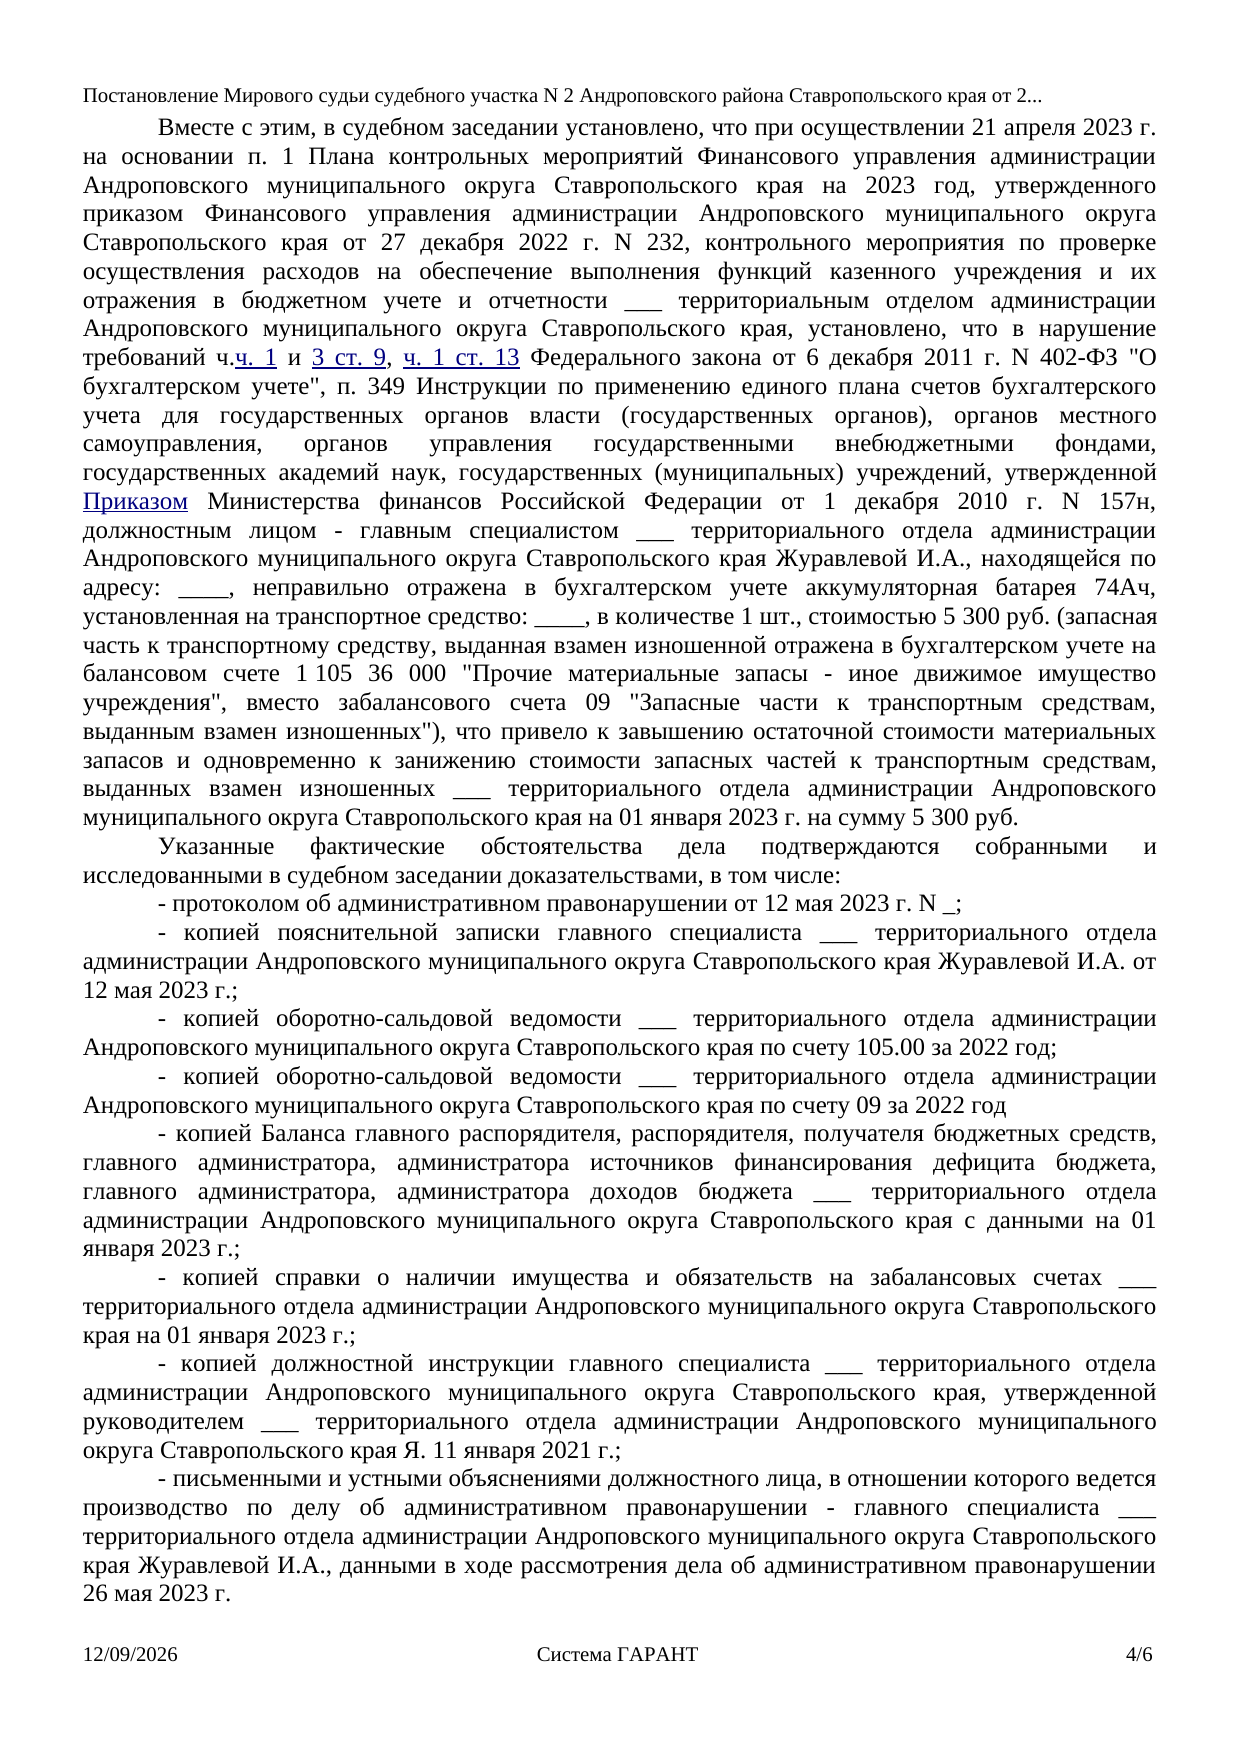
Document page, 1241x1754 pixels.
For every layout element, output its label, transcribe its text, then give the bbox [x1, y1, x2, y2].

text - копией справки о наличии имущества и обязательств на забалансовых счетах ___ территориального отдела администрации Андроповского муниципального округа Ставропольского края на 01 января 2023 г.; [83, 1262, 1157, 1348]
text - копией должностной инструкции главного специалиста ___ территориального отдела администрации Андроповского муниципального округа Ставропольского края, утвержденной руководителем ___ территориального отдела администрации Андроповского муниципального округа Ставропольского края Я. 11 января 2021 г.; [83, 1348, 1157, 1463]
text Указанные фактические обстоятельства дела подтверждаются собранными и исследованными в судебном заседании доказательствами, в том числе: [83, 831, 1157, 888]
text Вместе с этим, в судебном заседании установлено, что при осуществлении 21 апреля 2023 г. на основании п. 1 Плана контрольных мероприятий Финансового управления администрации Андроповского муниципального округа Ставропольского края на 2023 год, утвержденного приказом Финансового управления администрации Андроповского муниципального округа Ставропольского края от 27 декабря 2022 г. N 232, контрольного мероприятия по проверке осуществления расходов на обеспечение выполнения функций казенного учреждения и их отражения в бюджетном учете и отчетности ___ территориальным отделом администрации Андроповского муниципального округа Ставропольского края, установлено, что в нарушение требований ч.ч. 1 и 3 ст. 9, ч. 1 ст. 13 Федерального закона от 6 декабря 2011 г. N 402-ФЗ "О бухгалтерском учете", п. 349 Инструкции по применению единого плана счетов бухгалтерского учета для государственных органов власти (государственных органов), органов местного самоуправления, органов управления государственными внебюджетными фондами, государственных академий наук, государственных (муниципальных) учреждений, утвержденной Приказом Министерства финансов Российской Федерации от 1 декабря 2010 г. N 157н, должностным лицом - главным специалистом ___ территориального отдела администрации Андроповского муниципального округа Ставропольского края Журавлевой И.А., находящейся по адресу: ____, неправильно отражена в бухгалтерском учете аккумуляторная батарея 74Ач, установленная на транспортное средство: ____, в количестве 1 шт., стоимостью 5 300 руб. (запасная часть к транспортному средству, выданная взамен изношенной отражена в бухгалтерском учете на балансовом счете 1 105 36 000 "Прочие материальные запасы - иное движимое имущество учреждения", вместо забалансового счета 09 "Запасные части к транспортным средствам, выданным взамен изношенных"), что привело к завышению остаточной стоимости материальных запасов и одновременно к занижению стоимости запасных частей к транспортным средствам, выданных взамен изношенных ___ территориального отдела администрации Андроповского муниципального округа Ставропольского края на 01 января 2023 г. на сумму 5 300 руб. [83, 112, 1157, 831]
text - копией оборотно-сальдовой ведомости ___ территориального отдела администрации Андроповского муниципального округа Ставропольского края по счету 105.00 за 2022 год; [83, 1003, 1157, 1061]
text - копией оборотно-сальдовой ведомости ___ территориального отдела администрации Андроповского муниципального округа Ставропольского края по счету 09 за 2022 год [83, 1061, 1157, 1118]
text - протоколом об административном правонарушении от 12 мая 2023 г. N _; [83, 888, 1157, 917]
text - копией Баланса главного распорядителя, распорядителя, получателя бюджетных средств, главного администратора, администратора источников финансирования дефицита бюджета, главного администратора, администратора доходов бюджета ___ территориального отдела администрации Андроповского муниципального округа Ставропольского края с данными на 01 января 2023 г.; [83, 1118, 1157, 1262]
text - письменными и устными объяснениями должностного лица, в отношении которого ведется производство по делу об административном правонарушении - главного специалиста ___ территориального отдела администрации Андроповского муниципального округа Ставропольского края Журавлевой И.А., данными в ходе рассмотрения дела об административном правонарушении 26 мая 2023 г. [83, 1463, 1157, 1607]
text - копией пояснительной записки главного специалиста ___ территориального отдела администрации Андроповского муниципального округа Ставропольского края Журавлевой И.А. от 12 мая 2023 г.; [83, 917, 1157, 1003]
